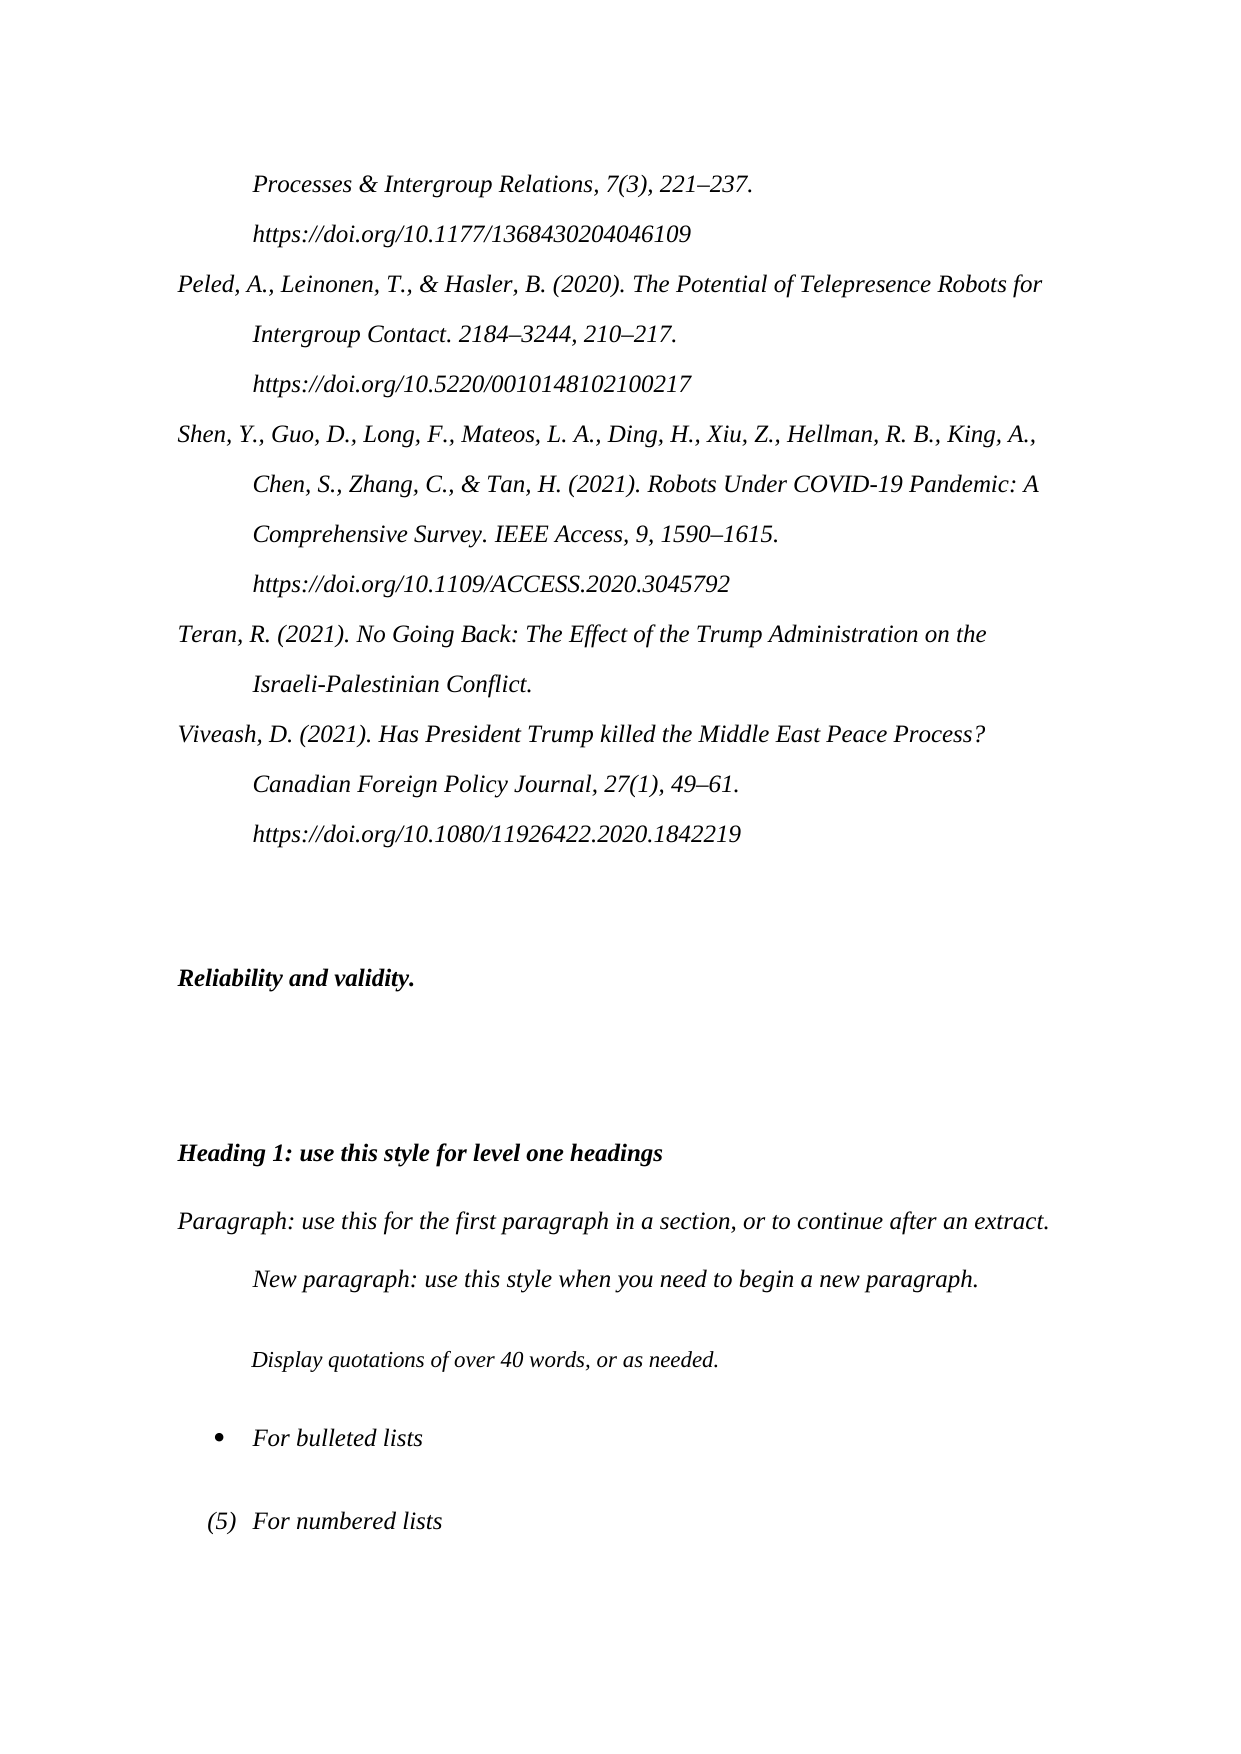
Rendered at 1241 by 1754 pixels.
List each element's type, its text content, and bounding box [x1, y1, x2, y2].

list For numbered lists [236, 1506, 1063, 1535]
text Viveash, D. (2021). Has President Trump killed the Middle East Peace Process? Canadian Foreign Policy Journal, 27(1), 49–61. https://doi.org/10.1080/11926422.2020.1842219 [177, 698, 1063, 848]
text Display quotations of over 40 words, or as needed. [251, 1346, 1019, 1373]
text Shen, Y., Guo, D., Long, F., Mateos, L. A., Ding, H., Xiu, Z., Hellman, R. B., King, A., Chen, S., Zhang, C., & Tan, H. (2021). Robots Under COVID-19 Pandemic: A Comprehensive Survey. IEEE Access, 9, 1590–1615. https://doi.org/10.1109/ACCESS.2020.3045792 [177, 398, 1063, 598]
text New paragraph: use this style when you need to begin a new paragraph. [177, 1264, 1063, 1293]
list For bulleted lists [215, 1423, 1063, 1452]
text Processes & Intergroup Relations, 7(3), 221–237. https://doi.org/10.1177/1368430204046109 [177, 148, 1063, 248]
text Paragraph: use this for the first paragraph in a section, or to continue after an extract. [177, 1206, 1063, 1235]
text Peled, A., Leinonen, T., & Hasler, B. (2020). The Potential of Telepresence Robots for Intergroup Contact. 2184–3244, 210–217. https://doi.org/10.5220/0010148102100217 [177, 248, 1063, 398]
text Reliability and validity. [177, 963, 1063, 991]
text Teran, R. (2021). No Going Back: The Effect of the Trump Administration on the Israeli-Palestinian Conflict. [177, 598, 1063, 698]
subtitle Heading 1: use this style for level one headings [177, 1138, 1004, 1167]
